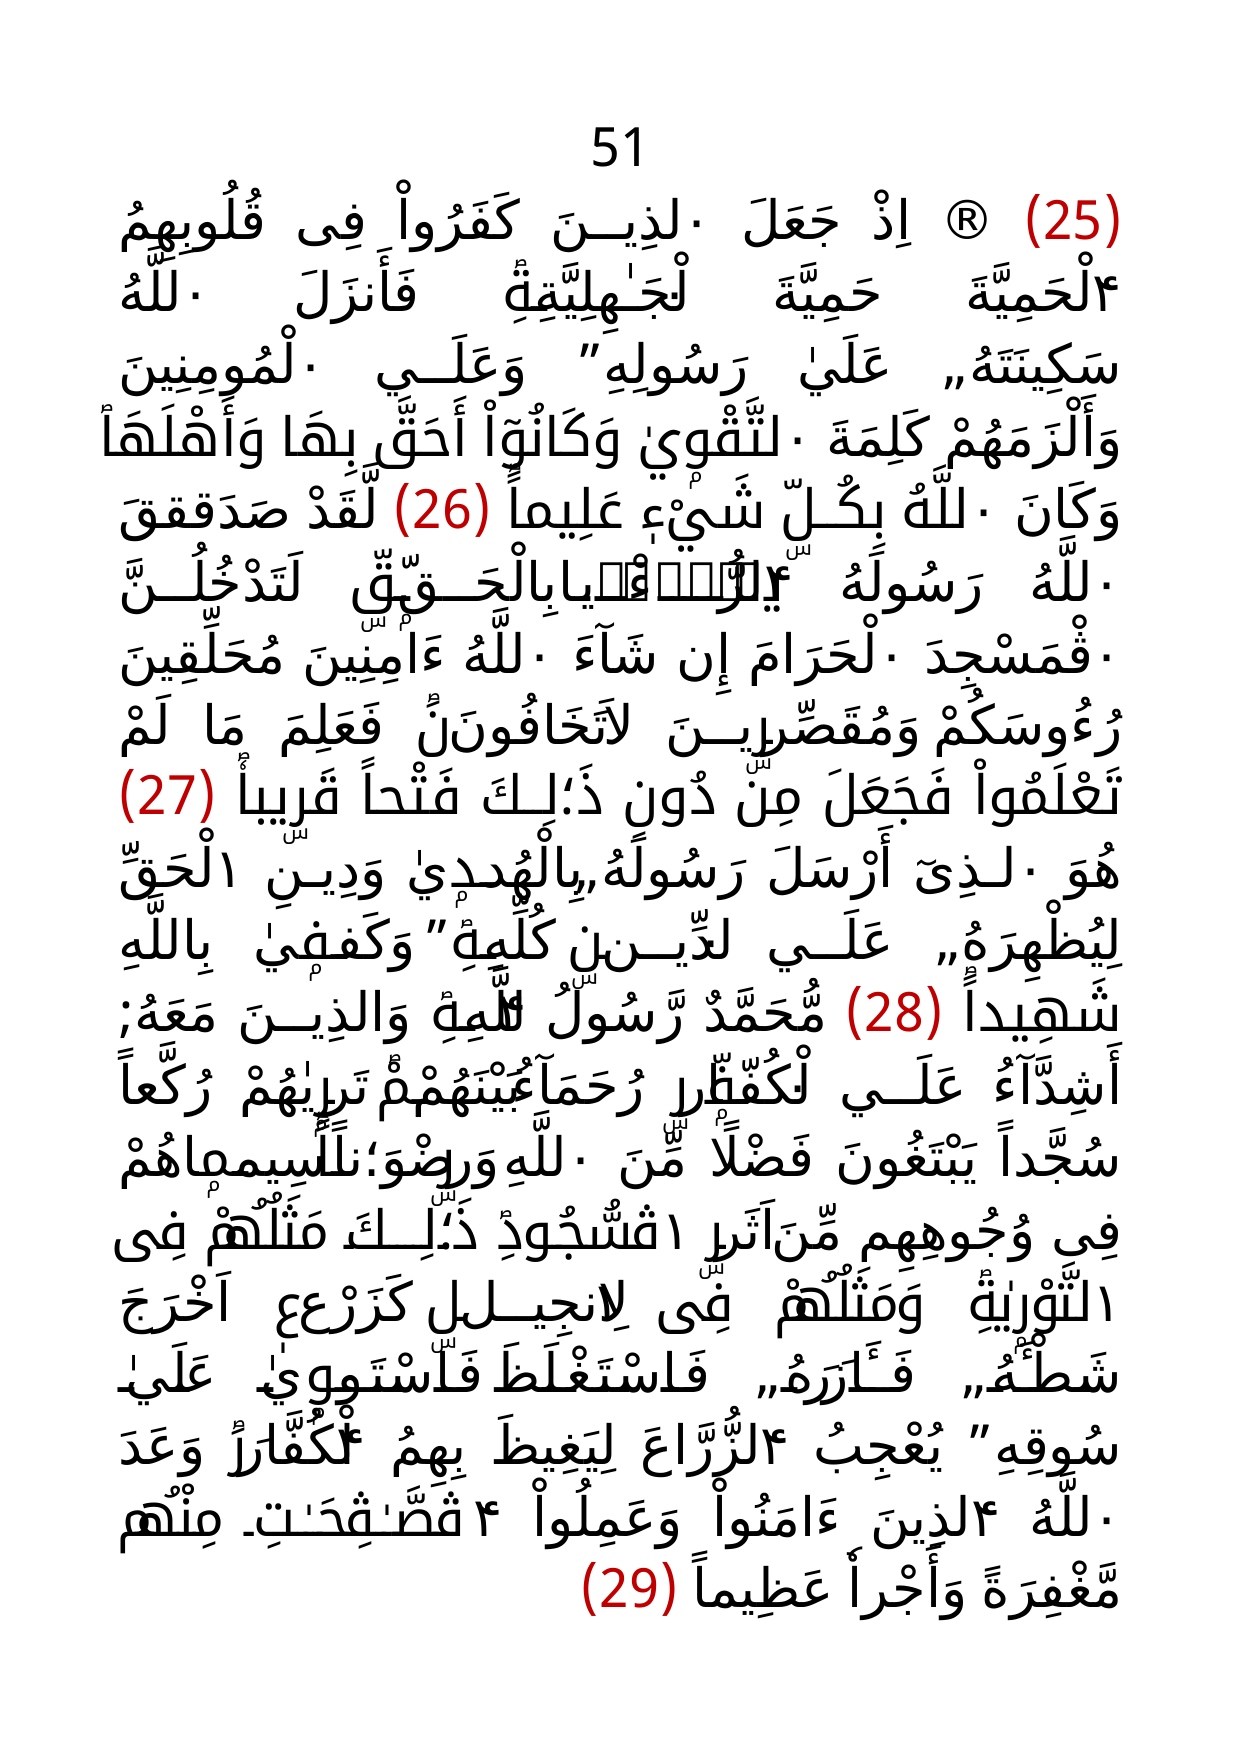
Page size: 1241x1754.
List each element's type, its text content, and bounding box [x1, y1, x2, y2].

text 51 [118, 118, 1122, 189]
text (25) ® اِذْ جَعَلَ ۰لذِيــنَ كَفَرُواْ فِى قُلُوبِهِمُ ۴لْحَمِيَّةَ حَمِيَّةَ ۰لْجَـٰهِلِيَّةِؐ فَأَنزَلَ ۰للَّهُ سَكِينَتَهُ„ عَلَيٰ رَسُولِهِ” وَعَلَــي ۰لْمُومِنِينَ وَأَلْزَمَهُمْ كَلِمَةَ ۰لتَّقْوۭيٰ وَكَانُوٓاْ أَحَقَّ بِهَا وَأَهْلَهَاؐ وَكَانَ ۰للَّهُ بِكُــلّۣ شَيْءٖ عَلِيماًؐ (26) لَّقَدْ صَدَقققَ ۰للَّهُ رَسُولَهُ ۴لرُّءْيۭا بِالْحَــقّۣ لَتَدْخُلُــنَّ ۰ڤْمَسْجِدَ ۰لْحَرَامَ إِن شَآءَ ۰للَّهُ ءَامِنِينَ مُحَلِّقِينَ رُءُوسَكُمْ وَمُقَصِّرۣيــنَ لاَ تَخَافُونَؐ فَعَلِمَ مَا لَمْ تَعْلَمُواْ فَجَعَلَ مِن دُونِ ذَ؛لِــكَ فَتْحاً قَرۣيباٗؐ (27) هُوَ ۰ﻟـذِىٓ أَرْسَلَ رَسُولَهُ„ بِالْهُدۭيٰ وَدِيـنِ ۱لْحَقِّ لِيُظْهِرَهُ„ عَلَــي ۰لدِّيــنۣ كُلِّهِؐ” وَكَفۭيٰ بِاللَّهِ شَهِيداًؐ (28) مُّحَمَّدٌ رَّسُولُ ۴للَّهِؐ وَالذِيــنَ مَعَهُ; أَشِدَّآءُ عَلَــي ۰لْكُفّۭارۣ رُحَمَآءُ بَيْنَهُمْؐ تَرۭيٰهُمْ رُكَّعاً سُجَّداً يَبْتَغُونَ فَضْلًا مِّنَ ۰للَّهِ وَرۣضْوَ؛ناًؐ سِيمۭاهُمْ فِى وُجُوهِهِم مِّنَ اَثَرۣ ۱ڤسُّجُودِؐ ذَ؛لِــكَ مَثَلُهُمْ فِى ۱لتَّوْرۭيٰةِؐ وَمَثَلُهُمْ فِى ۱لِانجِيــلۣ كَزَرْعٖ اَخْرَجَ شَطْـَٔهُ„ فَــَٔازَرَهُ„ فَاسْتَغْلَظَ فَاسْتَوۭيٰ عَلَيٰ سُوقِهِ” يُعْجِبُ ۴لزُّرَّاعَ لِيَغِيظَ بِهِمُ ۴لْكُفَّارَؐ وَعَدَ ۰للَّهُ ۴لذِينَ ءَامَنُواْ وَعَمِلُواْ ۴ڤصَّـٰڤِحَـٰتِ مِنْهُم مَّغْفِرَةً وَأَجْراٗ عَظِيماً (29) [118, 189, 1122, 1629]
